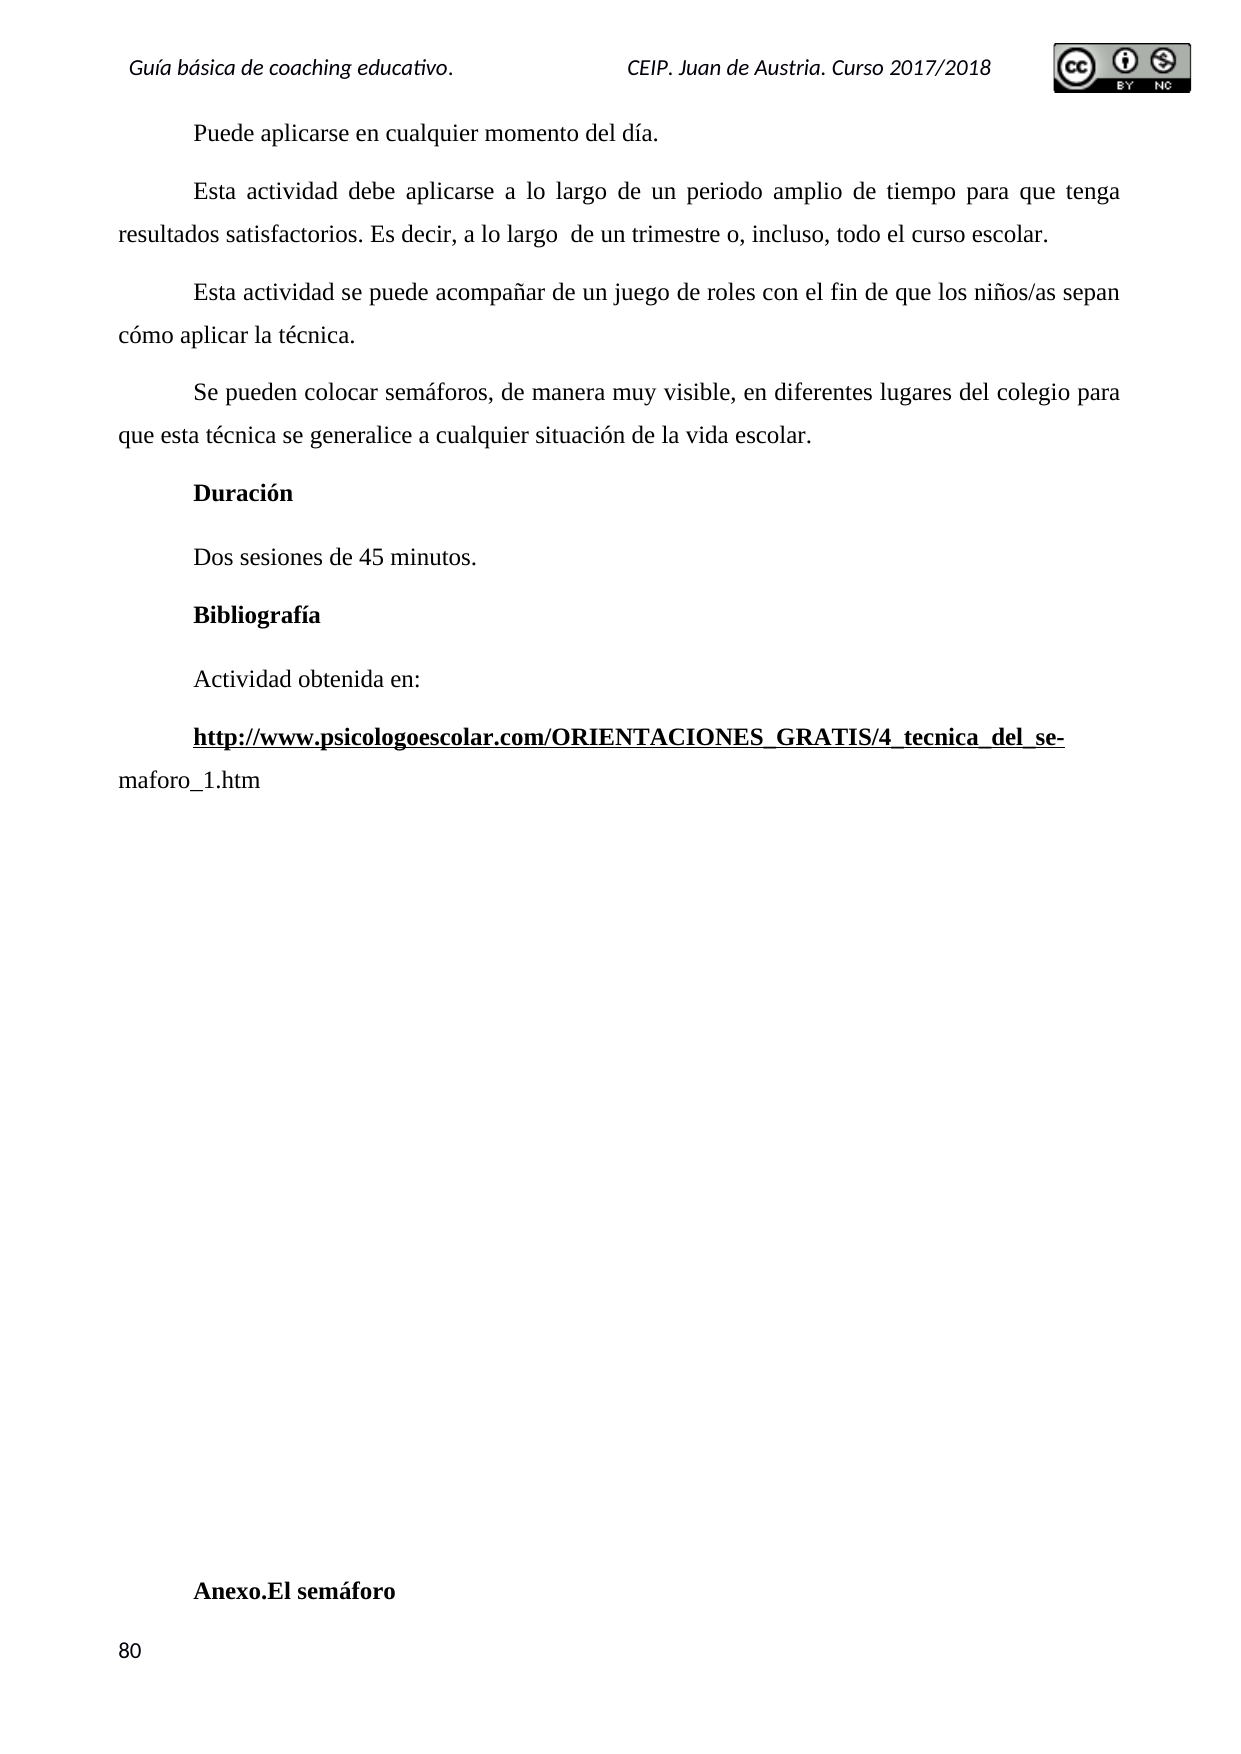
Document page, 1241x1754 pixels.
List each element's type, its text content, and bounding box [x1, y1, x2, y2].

text Puede aplicarse en cualquier momento del día. [118, 118, 1122, 147]
subtitle Duración [118, 478, 1122, 507]
text Esta actividad se puede acompañar de un juego de roles con el fin de que los niños/as sepan cómo aplicar la técnica. [118, 277, 1122, 348]
subtitle Bibliografía [118, 600, 1122, 629]
text Anexo.El semáforo [118, 1576, 1122, 1605]
text Se pueden colocar semáforos, de manera muy visible, en diferentes lugares del colegio para que esta técnica se generalice a cualquier situación de la vida escolar. [118, 377, 1122, 449]
text Actividad obtenida en: [118, 664, 1122, 693]
text http://www.psicologoescolar.com/ORIENTACIONES_GRATIS/4_tecnica_del_se-maforo_1.htm [118, 722, 1122, 793]
picture [1053, 43, 1192, 93]
text Dos sesiones de 45 minutos. [118, 542, 1122, 571]
text Esta actividad debe aplicarse a lo largo de un periodo amplio de tiempo para que tenga resultados satisfactorios. Es decir, a lo largo de un trimestre o, incluso, todo el curso escolar. [118, 176, 1122, 248]
